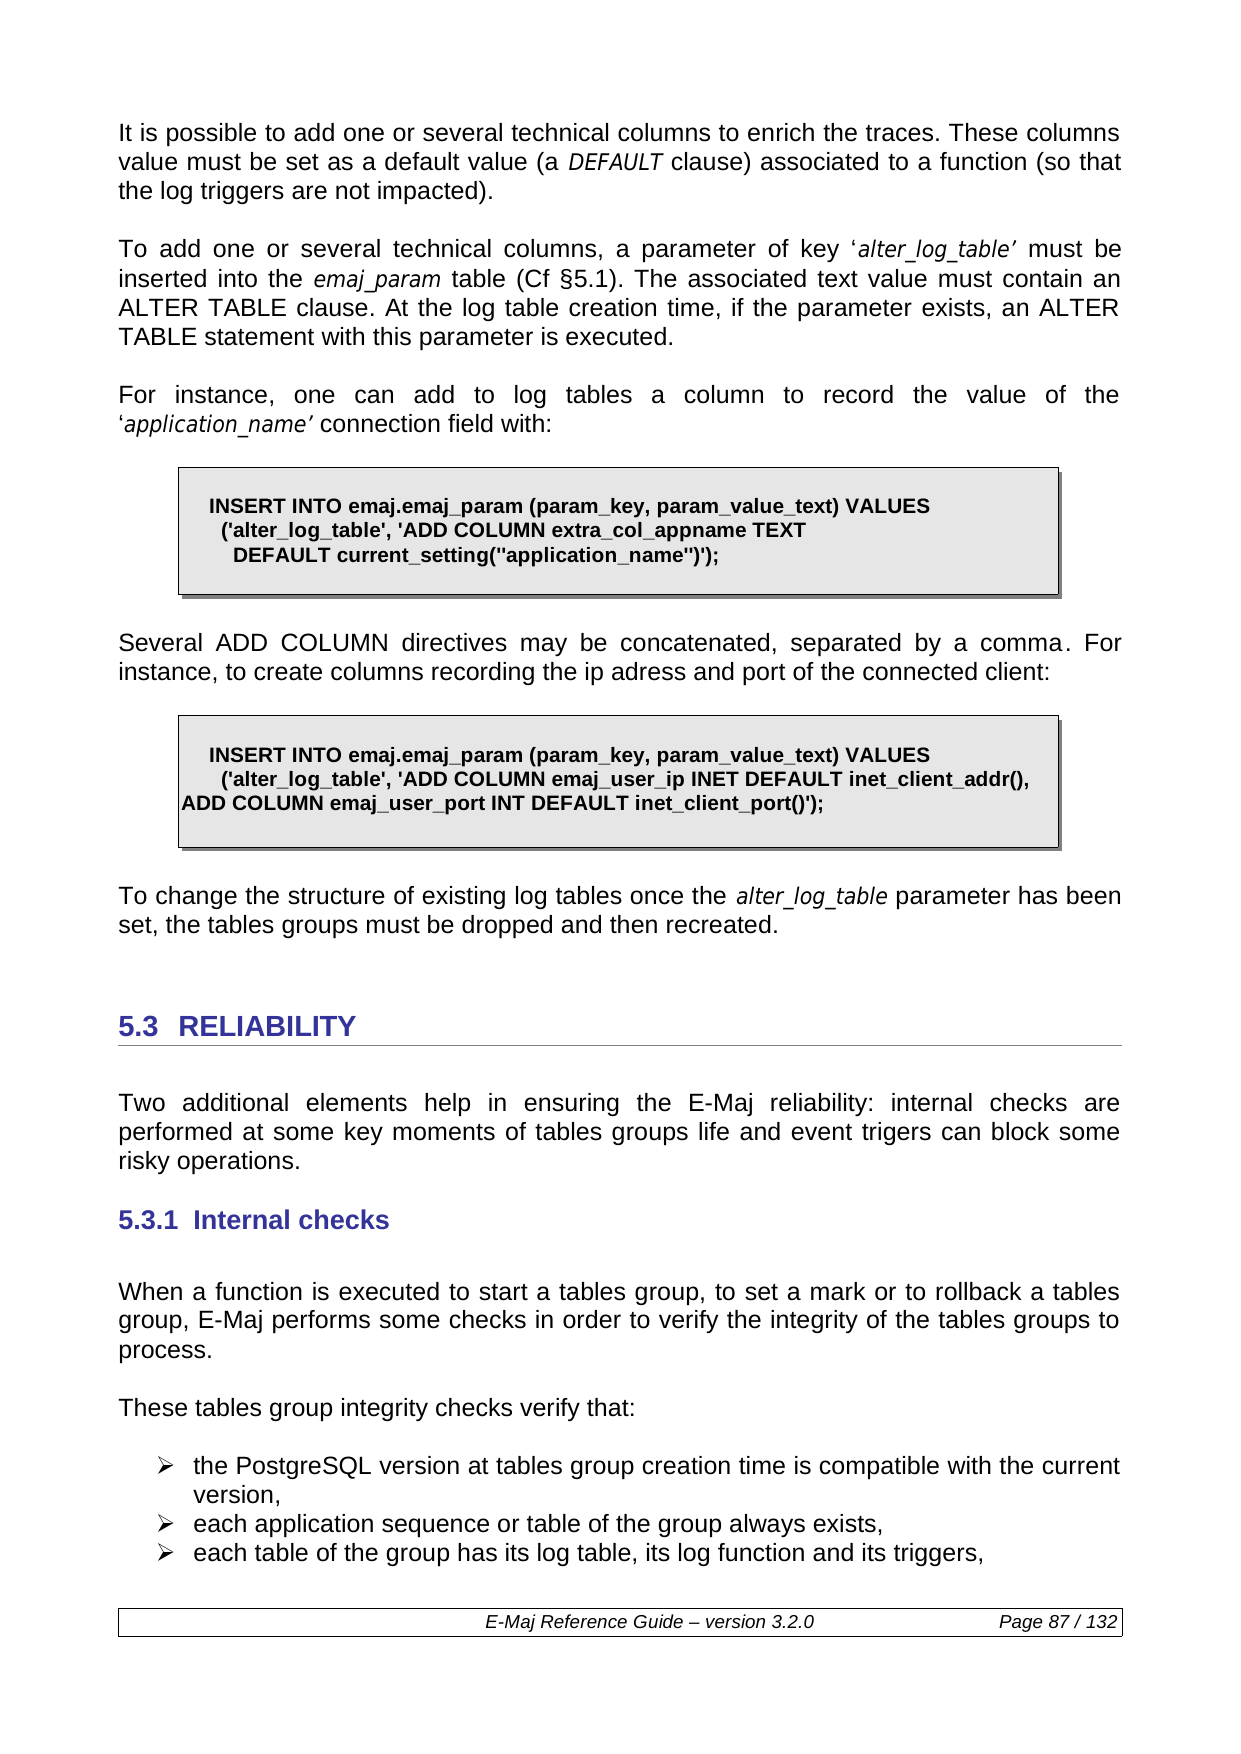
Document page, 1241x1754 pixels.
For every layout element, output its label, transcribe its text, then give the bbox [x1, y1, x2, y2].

text ('alter_log_table', 'ADD COLUMN extra_col_appname TEXT [179, 515, 1058, 539]
text It is possible to add one or several technical columns to enrich the traces. These columns value must be set as a default value (a DEFAULT clause) associated to a function (so that the log triggers are not impacted). [118, 118, 1122, 205]
subtitle Internal checks [118, 1204, 1122, 1235]
text INSERT INTO emaj.emaj_param (param_key, param_value_text) VALUES [179, 491, 1058, 515]
text INSERT INTO emaj.emaj_param (param_key, param_value_text) VALUES [179, 739, 1058, 763]
list each application sequence or table of the group always exists, [156, 1509, 1122, 1538]
text When a function is executed to start a tables group, to set a mark or to rollback a tables group, E-Maj performs some checks in order to verify the integrity of the tables groups to process. [118, 1276, 1122, 1363]
text For instance, one can add to log tables a column to record the value of the ‘application_name’ connection field with: [118, 380, 1122, 438]
text DEFAULT current_setting(''application_name'')'); [179, 539, 1058, 563]
list the PostgreSQL version at tables group creation time is compatible with the current version, [156, 1451, 1122, 1509]
text ('alter_log_table', 'ADD COLUMN emaj_user_ip INET DEFAULT inet_client_addr(), ADD COLUMN emaj_user_port INT DEFAULT inet_client_port()'); [179, 763, 1058, 812]
text To add one or several technical columns, a parameter of key ‘alter_log_table’ must be inserted into the emaj_param table (Cf §5.1). The associated text value must contain an ALTER TABLE clause. At the log table creation time, if the parameter exists, an ALTER TABLE statement with this parameter is executed. [118, 234, 1122, 351]
text These tables group integrity checks verify that: [118, 1393, 1122, 1422]
text Several ADD COLUMN directives may be concatenated, separated by a comma. For instance, to create columns recording the ip adress and port of the connected client: [118, 628, 1122, 686]
subtitle Reliability [118, 1009, 1122, 1045]
text Two additional elements help in ensuring the E-Maj reliability: internal checks are performed at some key moments of tables groups life and event trigers can block some risky operations. [118, 1087, 1122, 1175]
text To change the structure of existing log tables once the alter_log_table parameter has been set, the tables groups must be dropped and then recreated. [118, 881, 1122, 939]
list each table of the group has its log table, its log function and its triggers, [156, 1538, 1122, 1567]
